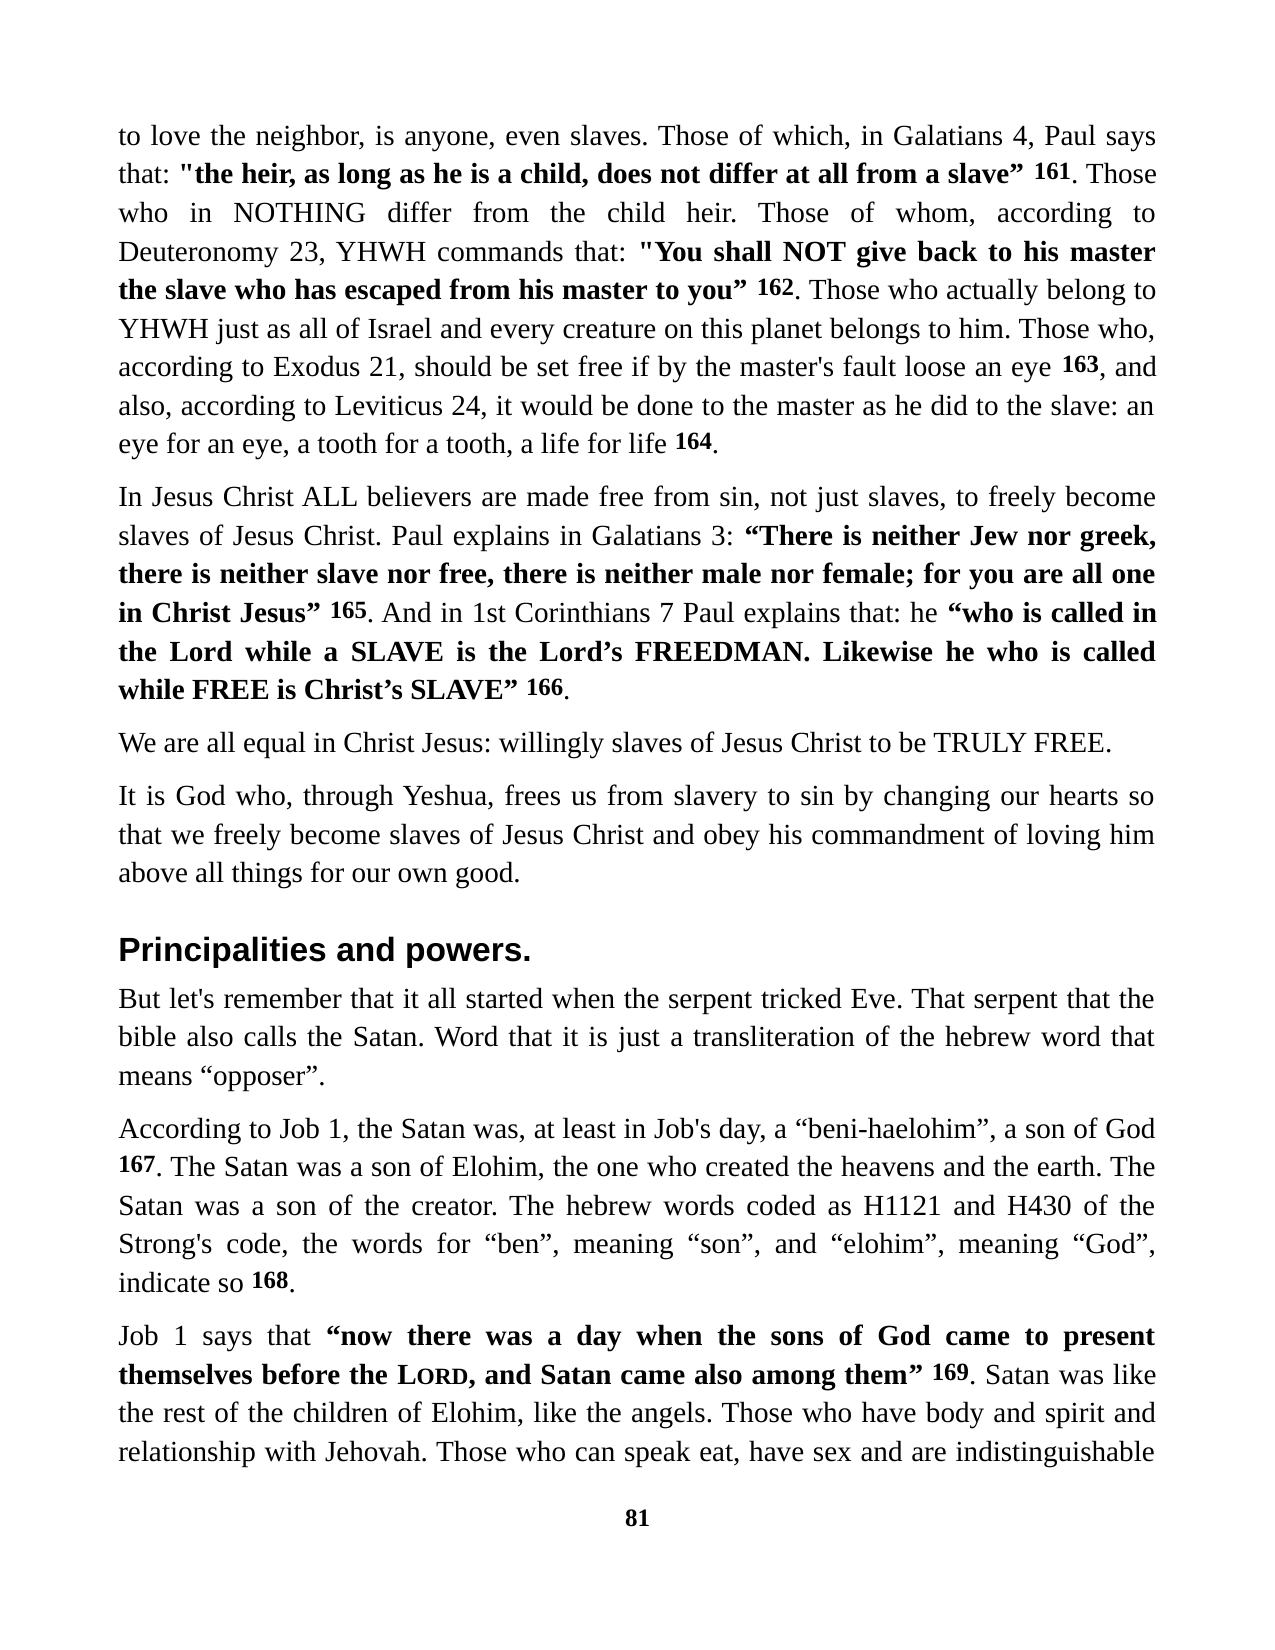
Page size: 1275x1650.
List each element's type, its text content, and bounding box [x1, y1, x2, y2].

text Job 1 says that “now there was a day when the sons of God came to present themselves before the Lord, and Satan came also among them” . Satan was like the rest of the children of Elohim, like the angels. Those who have body and spirit and relationship with Jehovah. Those who can speak eat, have sex and are indistinguishable [118, 1318, 1157, 1467]
text But let's remember that it all started when the serpent tricked Eve. That serpent that the bible also calls the Satan. Word that it is just a transliteration of the hebrew word that means “opposer”. [118, 981, 1157, 1091]
text It is God who, through Yeshua, frees us from slavery to sin by changing our hearts so that we freely become slaves of Jesus Christ and obey his commandment of loving him above all things for our own good. [118, 778, 1157, 889]
text to love the neighbor, is anyone, even slaves. Those of which, in Galatians 4, Paul says that: "the heir, as long as he is a child, does not differ at all from a slave” . Those who in NOTHING differ from the child heir. Those of whom, according to Deuteronomy 23, YHWH commands that: "You shall NOT give back to his master the slave who has escaped from his master to you” . Those who actually belong to YHWH just as all of Israel and every creature on this planet belongs to him. Those who, according to Exodus 21, should be set free if by the master's fault loose an eye , and also, according to Leviticus 24, it would be done to the master as he did to the slave: an eye for an eye, a tooth for a tooth, a life for life . [118, 118, 1157, 460]
subtitle Principalities and powers. [118, 929, 1157, 968]
text We are all equal in Christ Jesus: willingly slaves of Jesus Christ to be TRULY FREE. [118, 725, 1157, 759]
text In Jesus Christ ALL believers are made free from sin, not just slaves, to freely become slaves of Jesus Christ. Paul explains in Galatians 3: “There is neither Jew nor greek, there is neither slave nor free, there is neither male nor female; for you are all one in Christ Jesus” . And in 1st Corinthians 7 Paul explains that: he “who is called in the Lord while a SLAVE is the Lord’s FREEDMAN. Likewise he who is called while FREE is Christ’s SLAVE” . [118, 479, 1157, 706]
text According to Job 1, the Satan was, at least in Job's day, a “beni-haelohim”, a son of God . The Satan was a son of Elohim, the one who created the heavens and the earth. The Satan was a son of the creator. The hebrew words coded as H1121 and H430 of the Strong's code, the words for “ben”, meaning “son”, and “elohim”, meaning “God”, indicate so . [118, 1111, 1157, 1299]
